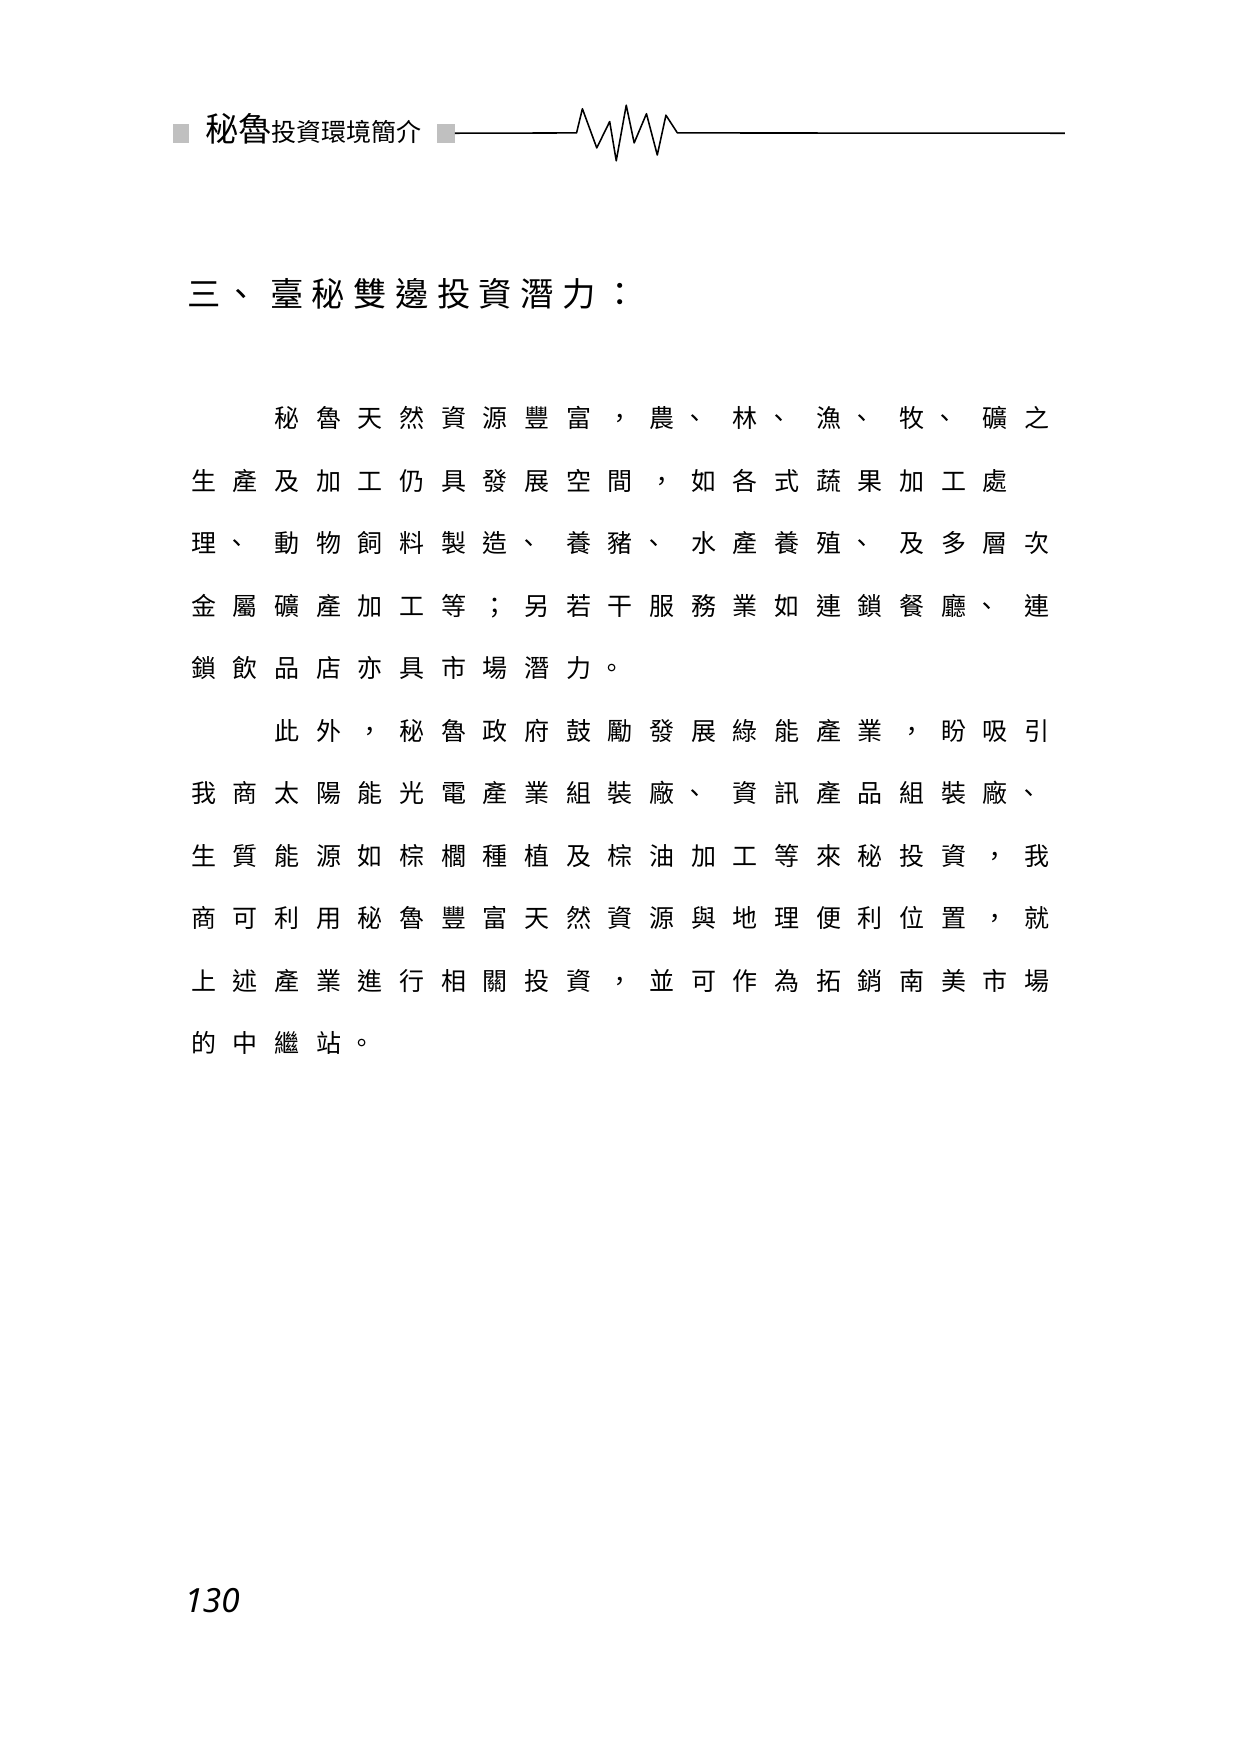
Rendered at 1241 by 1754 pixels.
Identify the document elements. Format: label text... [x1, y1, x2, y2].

text 三、臺秘雙邊投資潛力： [183, 250, 1058, 313]
text 秘魯天然資源豐富，農、林、漁、牧、礦之生產及加工仍具發展空間，如各式蔬果加工處理、動物飼料製造、養豬、水產養殖、及多層次金屬礦產加工等；另若干服務業如連鎖餐廳、連鎖飲品店亦具市場潛力。 [183, 375, 1058, 688]
text 此外，秘魯政府鼓勵發展綠能產業，盼吸引我商太陽能光電產業組裝廠、資訊產品組裝廠、生質能源如棕櫚種植及棕油加工等來秘投資，我商可利用秘魯豐富天然資源與地理便利位置，就上述產業進行相關投資，並可作為拓銷南美市場的中繼站。 [183, 688, 1058, 1063]
